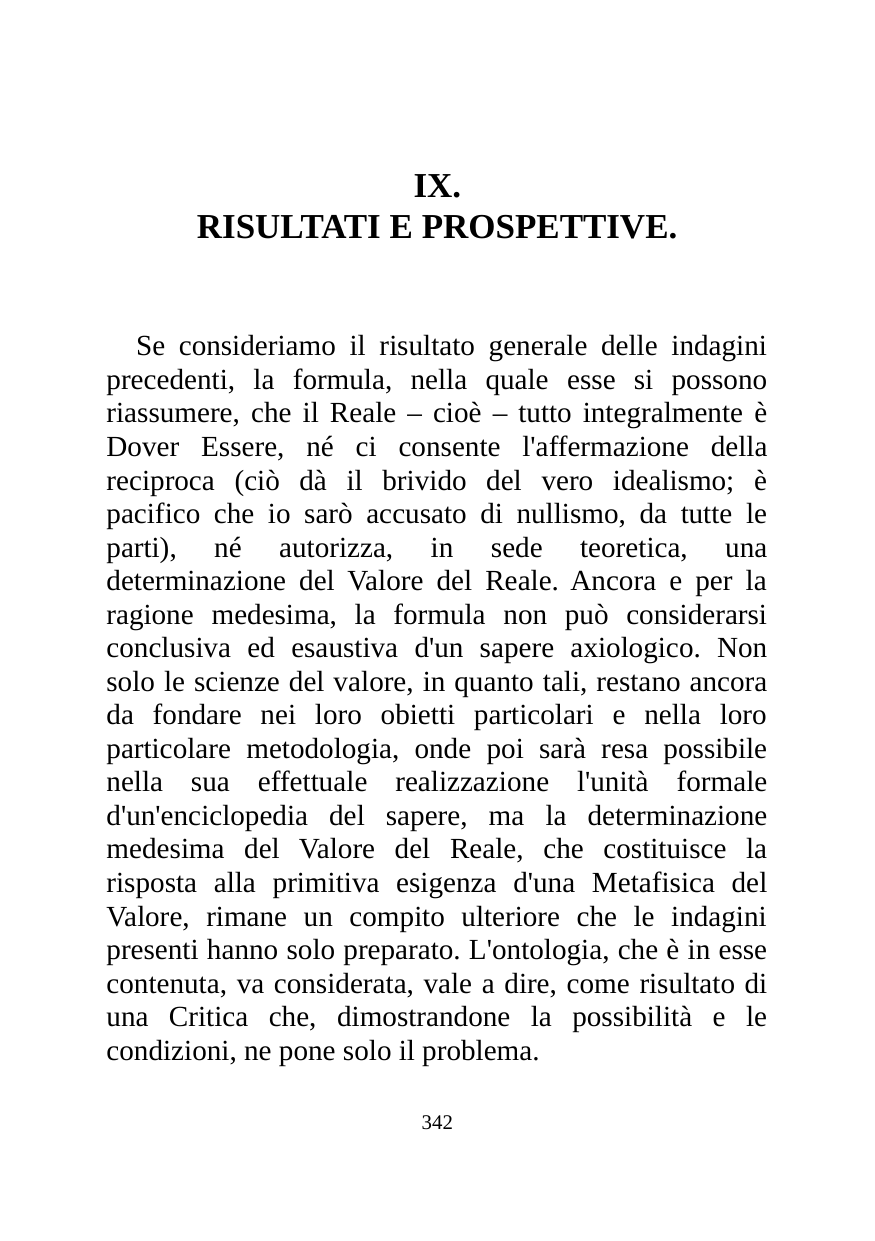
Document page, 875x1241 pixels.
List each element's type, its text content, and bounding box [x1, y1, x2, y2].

text Se consideriamo il risultato generale delle indagini precedenti, la formula, nella quale esse si possono riassumere, che il Reale – cioè – tutto integralmente è Dover Essere, né ci consente l'affermazione della reciproca (ciò dà il brivido del vero idealismo; è pacifico che io sarò accusato di nullismo, da tutte le parti), né autorizza, in sede teoretica, una determinazione del Valore del Reale. Ancora e per la ragione medesima, la formula non può considerarsi conclusiva ed esaustiva d'un sapere axiologico. Non solo le scienze del valore, in quanto tali, restano ancora da fondare nei loro obietti particolari e nella loro particolare metodologia, onde poi sarà resa possibile nella sua effettuale realizzazione l'unità formale d'un'enciclopedia del sapere, ma la determinazione medesima del Valore del Reale, che costituisce la risposta alla primitiva esigenza d'una Metafisica del Valore, rimane un compito ulteriore che le indagini presenti hanno solo preparato. L'ontologia, che è in esse contenuta, va considerata, vale a dire, come risultato di una Critica che, dimostrandone la possibilità e le condizioni, ne pone solo il problema. [106, 328, 768, 1066]
subtitle IX. RISULTATI E PROSPETTIVE. [106, 165, 768, 246]
